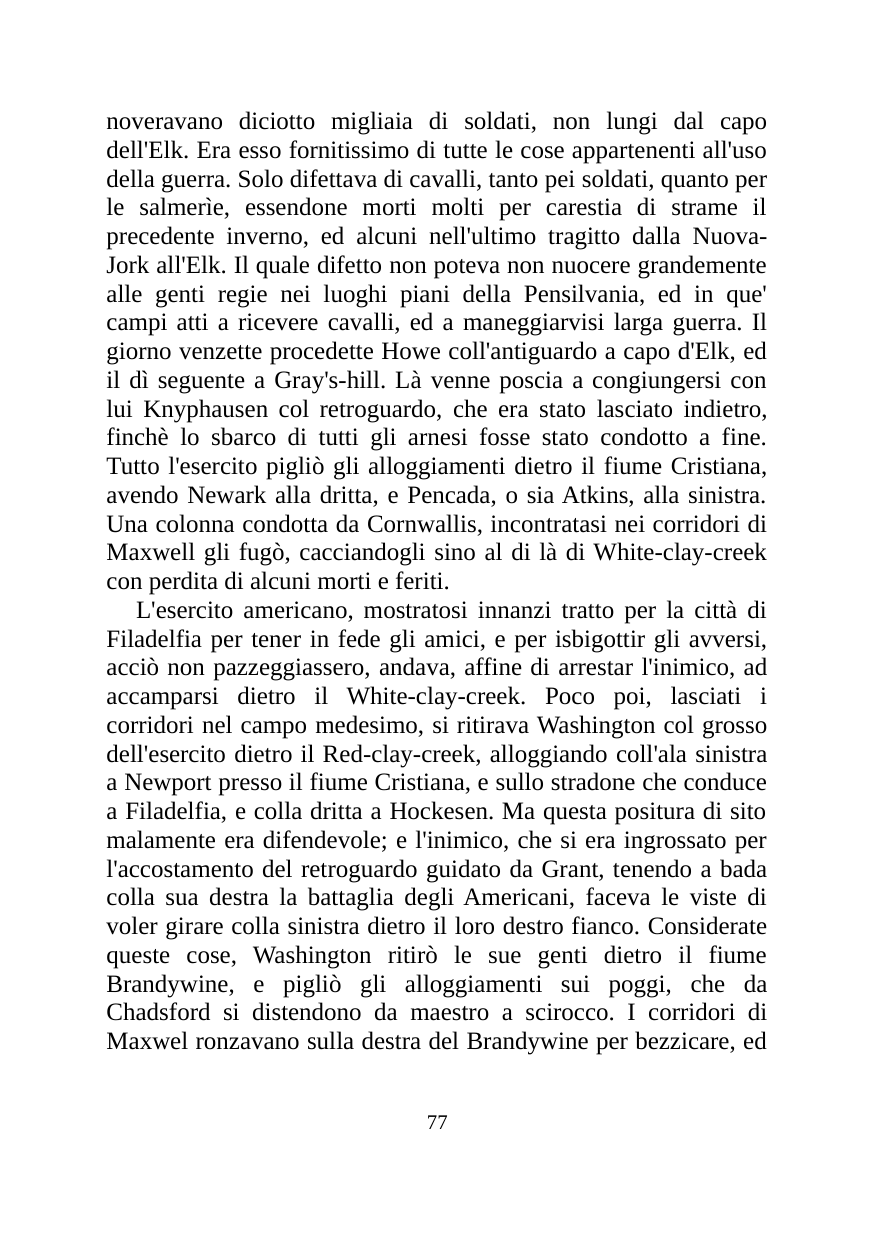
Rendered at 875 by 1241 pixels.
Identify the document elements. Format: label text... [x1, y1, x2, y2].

text L'esercito americano, mostratosi innanzi tratto per la città di Filadelfia per tener in fede gli amici, e per isbigottir gli avversi, acciò non pazzeggiassero, andava, affine di arrestar l'inimico, ad accamparsi dietro il White-clay-creek. Poco poi, lasciati i corridori nel campo medesimo, si ritirava Washington col grosso dell'esercito dietro il Red-clay-creek, alloggiando coll'ala sinistra a Newport presso il fiume Cristiana, e sullo stradone che conduce a Filadelfia, e colla dritta a Hockesen. Ma questa positura di sito malamente era difendevole; e l'inimico, che si era ingrossato per l'accostamento del retroguardo guidato da Grant, tenendo a bada colla sua destra la battaglia degli Americani, faceva le viste di voler girare colla sinistra dietro il loro destro fianco. Considerate queste cose, Washington ritirò le sue genti dietro il fiume Brandywine, e pigliò gli alloggiamenti sui poggi, che da Chadsford si distendono da maestro a scirocco. I corridori di Maxwel ronzavano sulla destra del Brandywine per bezzicare, ed [106, 595, 768, 1055]
text noveravano diciotto migliaia di soldati, non lungi dal capo dell'Elk. Era esso fornitissimo di tutte le cose appartenenti all'uso della guerra. Solo difettava di cavalli, tanto pei soldati, quanto per le salmerìe, essendone morti molti per carestia di strame il precedente inverno, ed alcuni nell'ultimo tragitto dalla Nuova-Jork all'Elk. Il quale difetto non poteva non nuocere grandemente alle genti regie nei luoghi piani della Pensilvania, ed in que' campi atti a ricevere cavalli, ed a maneggiarvisi larga guerra. Il giorno venzette procedette Howe coll'antiguardo a capo d'Elk, ed il dì seguente a Gray's-hill. Là venne poscia a congiungersi con lui Knyphausen col retroguardo, che era stato lasciato indietro, finchè lo sbarco di tutti gli arnesi fosse stato condotto a fine. Tutto l'esercito pigliò gli alloggiamenti dietro il fiume Cristiana, avendo Newark alla dritta, e Pencada, o sia Atkins, alla sinistra. Una colonna condotta da Cornwallis, incontratasi nei corridori di Maxwell gli fugò, cacciandogli sino al di là di White-clay-creek con perdita di alcuni morti e feriti. [106, 106, 768, 595]
